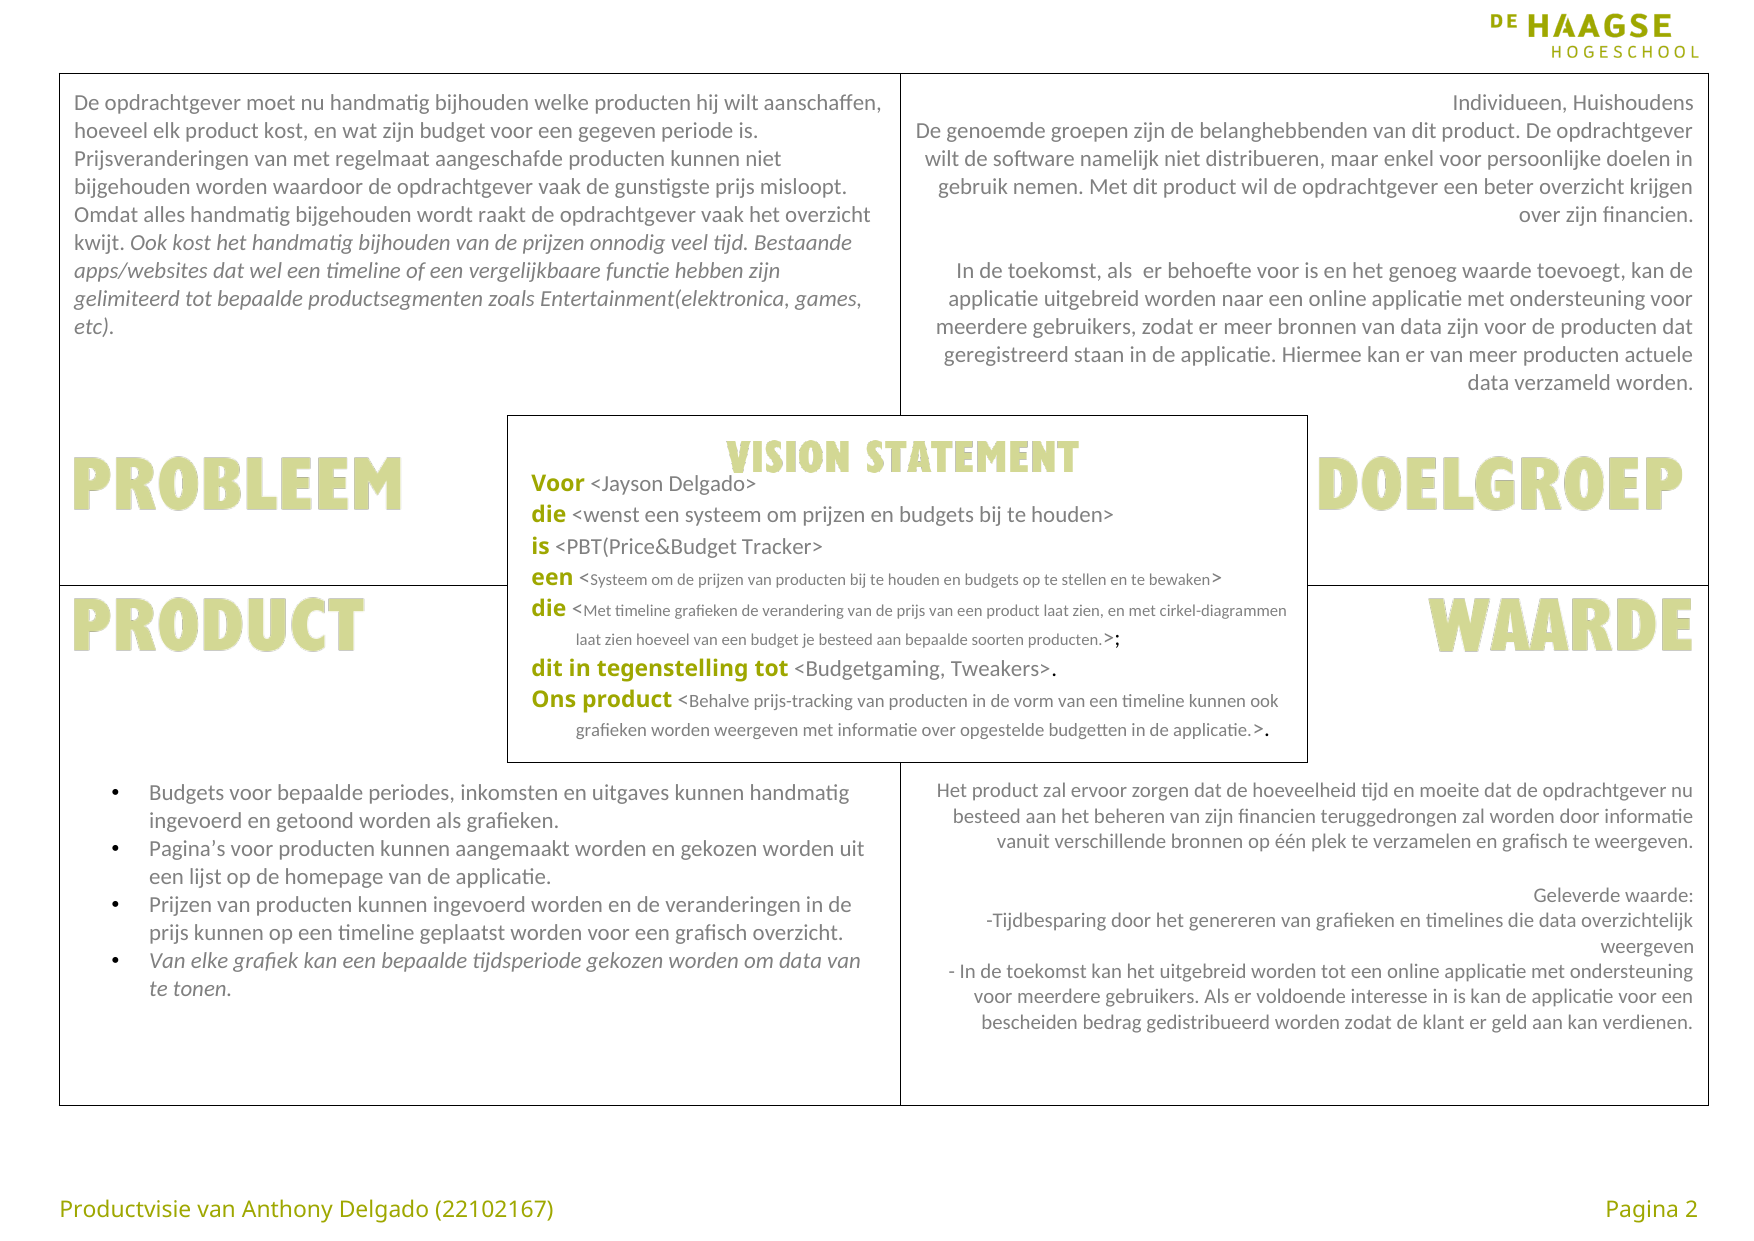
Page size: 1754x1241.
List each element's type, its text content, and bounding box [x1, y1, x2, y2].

table_header Individueen, Huishoudens De genoemde groepen zijn de belanghebbenden van dit product. De opdrachtgever wilt de software namelijk niet distribueren, maar enkel voor persoonlijke doelen in gebruik nemen. Met dit product wil de opdrachtgever een beter overzicht krijgen over zijn financien. In de toekomst, als er behoefte voor is en het genoeg waarde toevoegt, kan de applicatie uitgebreid worden naar een online applicatie met ondersteuning voor meerdere gebruikers, zodat er meer bronnen van data zijn voor de producten dat geregistreerd staan in de applicatie. Hiermee kan er van meer producten actuele data verzameld worden. [901, 74, 1708, 415]
picture [1478, 1, 1711, 70]
table_header De opdrachtgever moet nu handmatig bijhouden welke producten hij wilt aanschaffen, hoeveel elk product kost, en wat zijn budget voor een gegeven periode is. Prijsveranderingen van met regelmaat aangeschafde producten kunnen niet bijgehouden worden waardoor de opdrachtgever vaak de gunstigste prijs misloopt. Omdat alles handmatig bijgehouden wordt raakt de opdrachtgever vaak het overzicht kwijt. Ook kost het handmatig bijhouden van de prijzen onnodig veel tijd. Bestaande apps/websites dat wel een timeline of een vergelijkbaare functie hebben zijn gelimiteerd tot bepaalde productsegmenten zoals Entertainment(elektronica, games, etc). [60, 74, 900, 415]
table_cell [60, 415, 507, 585]
table_cell Het product zal ervoor zorgen dat de hoeveelheid tijd en moeite dat de opdrachtgever nu besteed aan het beheren van zijn financien teruggedrongen zal worden door informatie vanuit verschillende bronnen op één plek te verzamelen en grafisch te weergeven. Geleverde waarde: -Tijdbesparing door het genereren van grafieken en timelines die data overzichtelijk weergeven - In de toekomst kan het uitgebreid worden tot een online applicatie met ondersteuning voor meerdere gebruikers. Als er voldoende interesse in is kan de applicatie voor een bescheiden bedrag gedistribueerd worden zodat de klant er geld aan kan verdienen. [901, 762, 1708, 1104]
table_cell Voor <Jayson Delgado> die <wenst een systeem om prijzen en budgets bij te houden> is <PBT(Price&Budget Tracker> een <Systeem om de prijzen van producten bij te houden en budgets op te stellen en te bewaken> die <Met timeline grafieken de verandering van de prijs van een product laat zien, en met cirkel-diagrammen laat zien hoeveel van een budget je besteed aan bepaalde soorten producten.>; dit in tegenstelling tot <Budgetgaming, Tweakers>. Ons product <Behalve prijs-tracking van producten in de vorm van een timeline kunnen ook grafieken worden weergeven met informatie over opgestelde budgetten in de applicatie.>. [508, 416, 1307, 762]
table_cell [1308, 586, 1708, 762]
table_cell [60, 586, 507, 762]
table_cell [1308, 415, 1708, 585]
table_cell Budgets voor bepaalde periodes, inkomsten en uitgaves kunnen handmatig ingevoerd en getoond worden als grafieken. Pagina’s voor producten kunnen aangemaakt worden en gekozen worden uit een lijst op de homepage van de applicatie. Prijzen van producten kunnen ingevoerd worden en de veranderingen in de prijs kunnen op een timeline geplaatst worden voor een grafisch overzicht. Van elke grafiek kan een bepaalde tijdsperiode gekozen worden om data van te tonen. [60, 762, 900, 1104]
